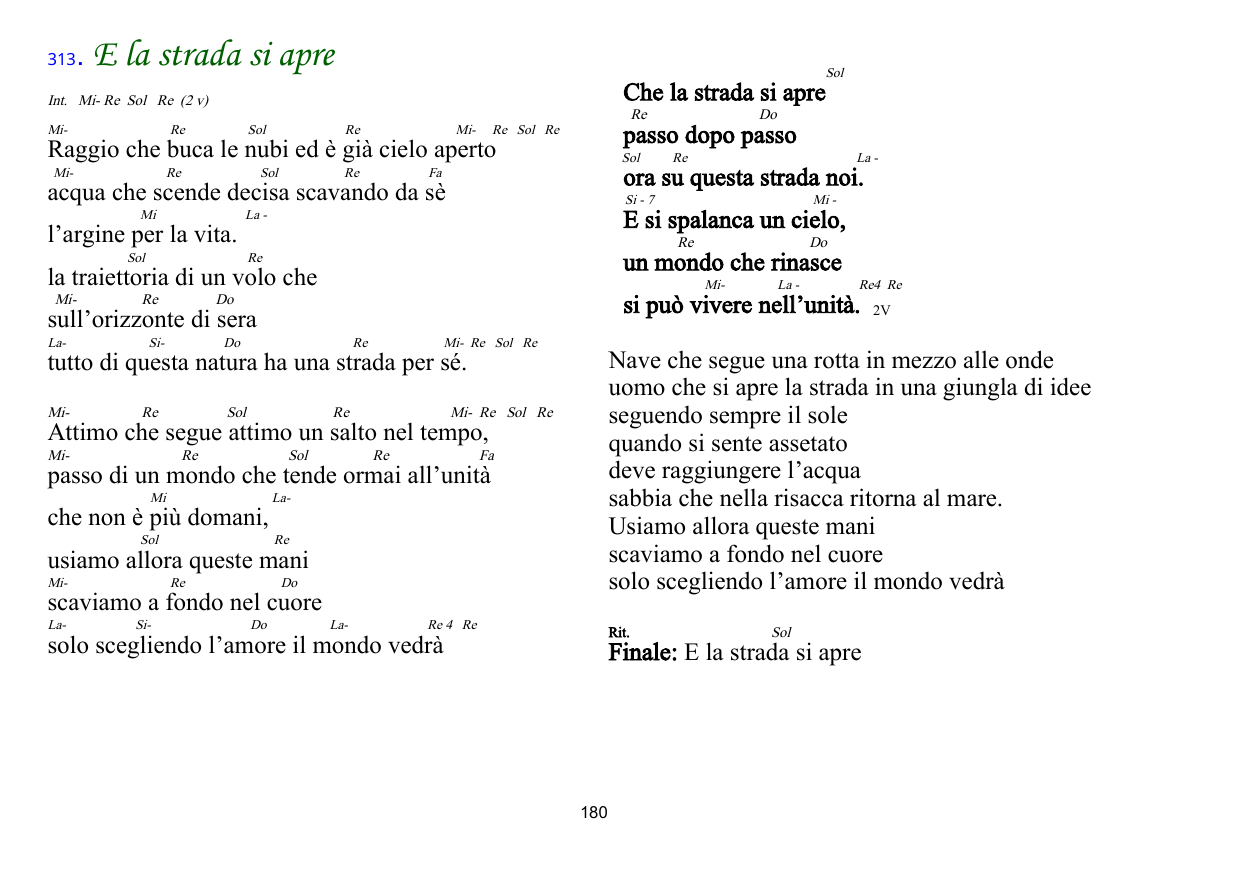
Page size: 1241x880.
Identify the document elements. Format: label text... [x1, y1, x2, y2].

text Nave che segue una rotta in mezzo alle onde [608, 346, 1140, 373]
subtitle Mi- Re Do [47, 573, 579, 588]
text E si spalanca un cielo, [608, 205, 1140, 233]
text Finale: E la strada si apre [608, 638, 1140, 665]
text acqua che scende decisa scavando da sè [47, 178, 579, 206]
text deve raggiungere l’acqua [608, 457, 1140, 484]
text scaviamo a fondo nel cuore [608, 540, 1140, 567]
text tutto di questa natura ha una strada per sé. [47, 348, 579, 376]
text Int. Mi- Re Sol Re (2 v) [47, 91, 579, 106]
text 313. E la strada si apre [47, 35, 579, 76]
text ora su questa strada noi. [608, 163, 1140, 191]
subtitle Sol Re [47, 248, 579, 263]
text si può vivere nell’unità. 2V [608, 290, 1140, 318]
text Mi- Re Sol Re Fa [47, 446, 579, 461]
text la traiettoria di un volo che [47, 263, 579, 291]
subtitle Mi La - [47, 206, 579, 221]
text un mondo che rinasce [608, 248, 1140, 276]
text quando si sente assetato [608, 429, 1140, 457]
text Rit. Sol [608, 623, 1140, 638]
subtitle Sol [623, 63, 1140, 78]
subtitle Mi La- [47, 488, 579, 503]
subtitle La- Si- Do La- Re 4 Re [47, 616, 579, 631]
text l’argine per la vita. [47, 221, 579, 248]
text passo di un mondo che tende ormai all’unità [47, 461, 579, 488]
subtitle Si - 7 Mi - [608, 191, 1140, 205]
text sabbia che nella risacca ritorna al mare. [608, 484, 1140, 512]
text Mi- Re Do [47, 291, 579, 306]
text Usiamo allora queste mani [608, 512, 1140, 540]
text passo dopo passo [608, 120, 1140, 148]
subtitle Mi- Re Sol Re Mi- Re Sol Re [47, 403, 579, 418]
text seguendo sempre il sole [608, 401, 1140, 429]
subtitle Mi- Re Sol Re Mi- Re Sol Re [47, 121, 579, 136]
subtitle Sol Re [47, 531, 579, 546]
text Attimo che segue attimo un salto nel tempo, [47, 418, 579, 446]
subtitle La- Si- Do Re Mi- Re Sol Re [47, 333, 579, 348]
text Raggio che buca le nubi ed è già cielo aperto [47, 136, 579, 163]
subtitle Mi- Re Sol Re Fa [47, 163, 579, 178]
text che non è più domani, [47, 503, 579, 531]
text usiamo allora queste mani [47, 546, 579, 573]
text scaviamo a fondo nel cuore [47, 588, 579, 616]
subtitle Re Do [608, 233, 1140, 248]
text uomo che si apre la strada in una giungla di idee [608, 373, 1140, 401]
subtitle Mi- La - Re4 Re [608, 276, 1140, 290]
text Re Do [608, 106, 1140, 120]
text solo scegliendo l’amore il mondo vedrà [47, 631, 579, 658]
text Che la strada si apre [608, 78, 1140, 106]
subtitle Sol Re La - [608, 148, 1140, 163]
text solo scegliendo l’amore il mondo vedrà [608, 567, 1140, 595]
text sull’orizzonte di sera [47, 306, 579, 333]
